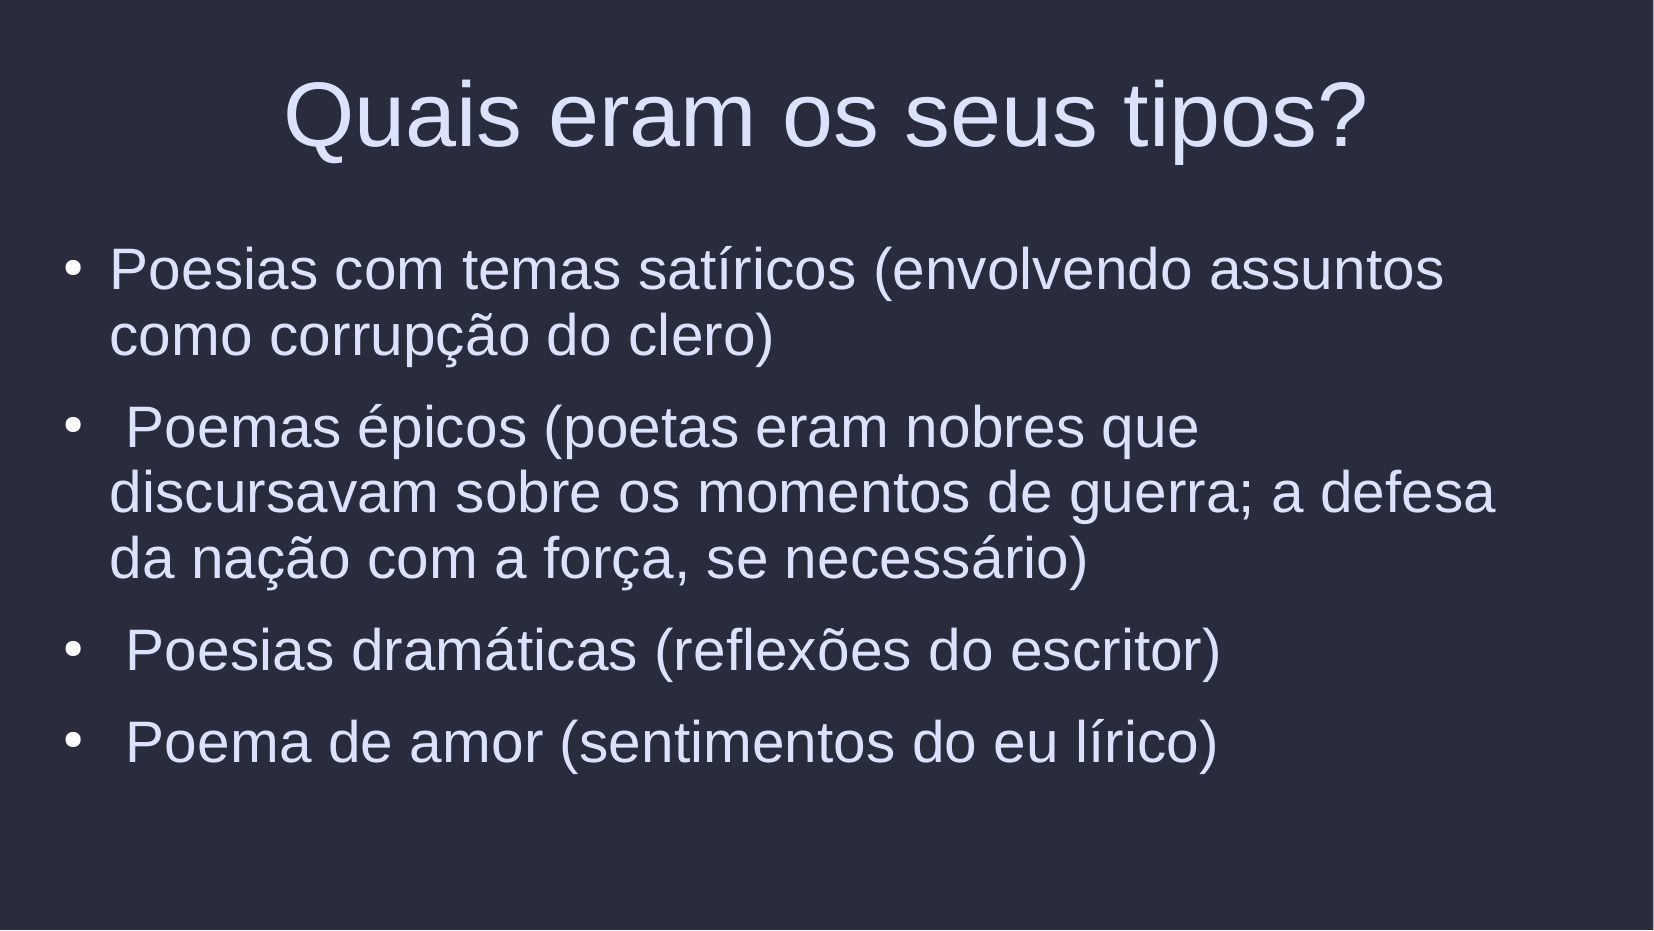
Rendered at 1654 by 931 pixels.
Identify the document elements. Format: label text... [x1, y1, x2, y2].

list Poesias com temas satíricos (envolvendo assuntos como corrupção do clero) Poemas épicos (poetas eram nobres que discursavam sobre os momentos de guerra; a defesa da nação com a força, se necessário) Poesias dramáticas (reflexões do escritor) Poema de amor (sentimentos do eu lírico) [47, 236, 1536, 776]
title Quais eram os seus tipos? [82, 37, 1571, 193]
